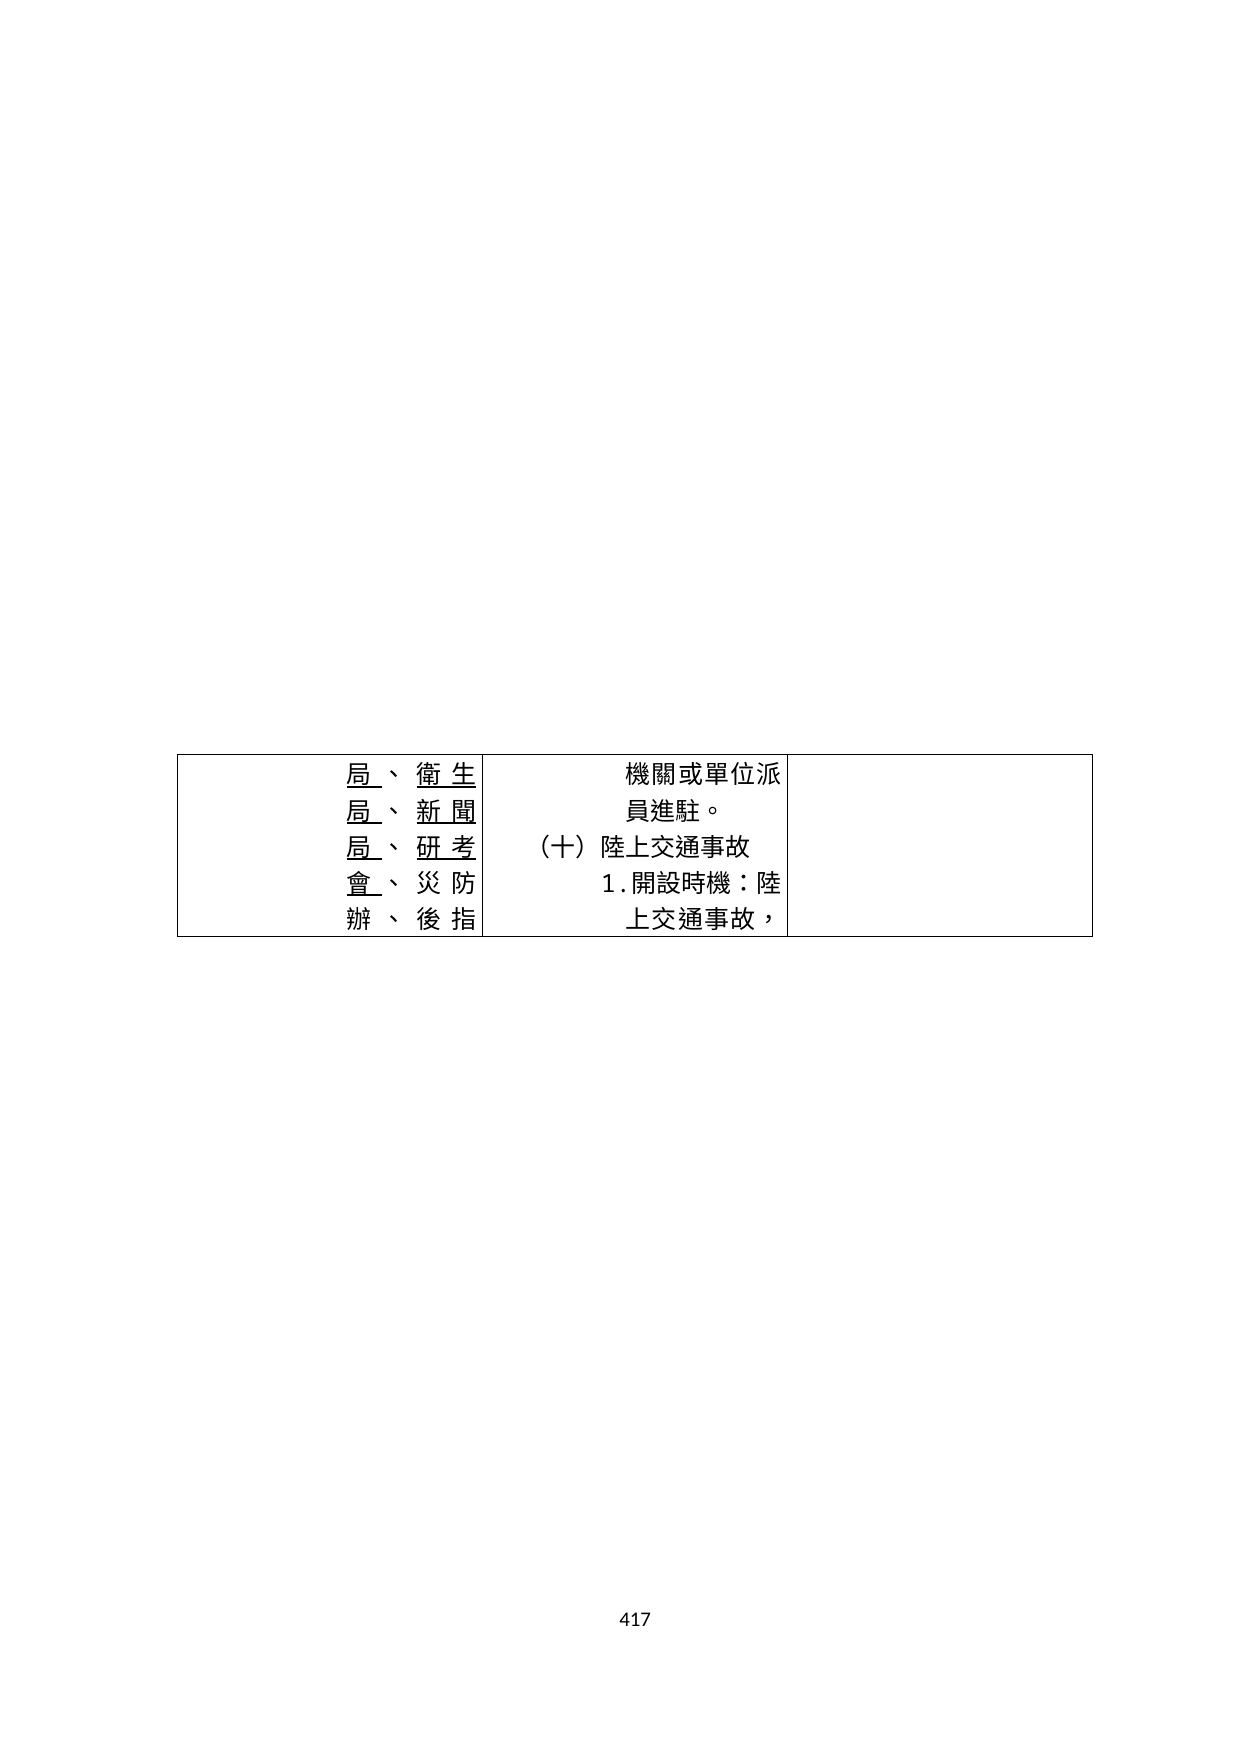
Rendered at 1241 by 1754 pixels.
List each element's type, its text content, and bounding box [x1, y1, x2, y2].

table_cell 局、衛生局、新聞局、研考會、災防辦、後指 [178, 755, 482, 936]
table_cell 機關或單位派員進駐。 （十）陸上交通事故 1.開設時機：陸上交通事故， [483, 755, 787, 936]
table_cell [788, 755, 1092, 936]
